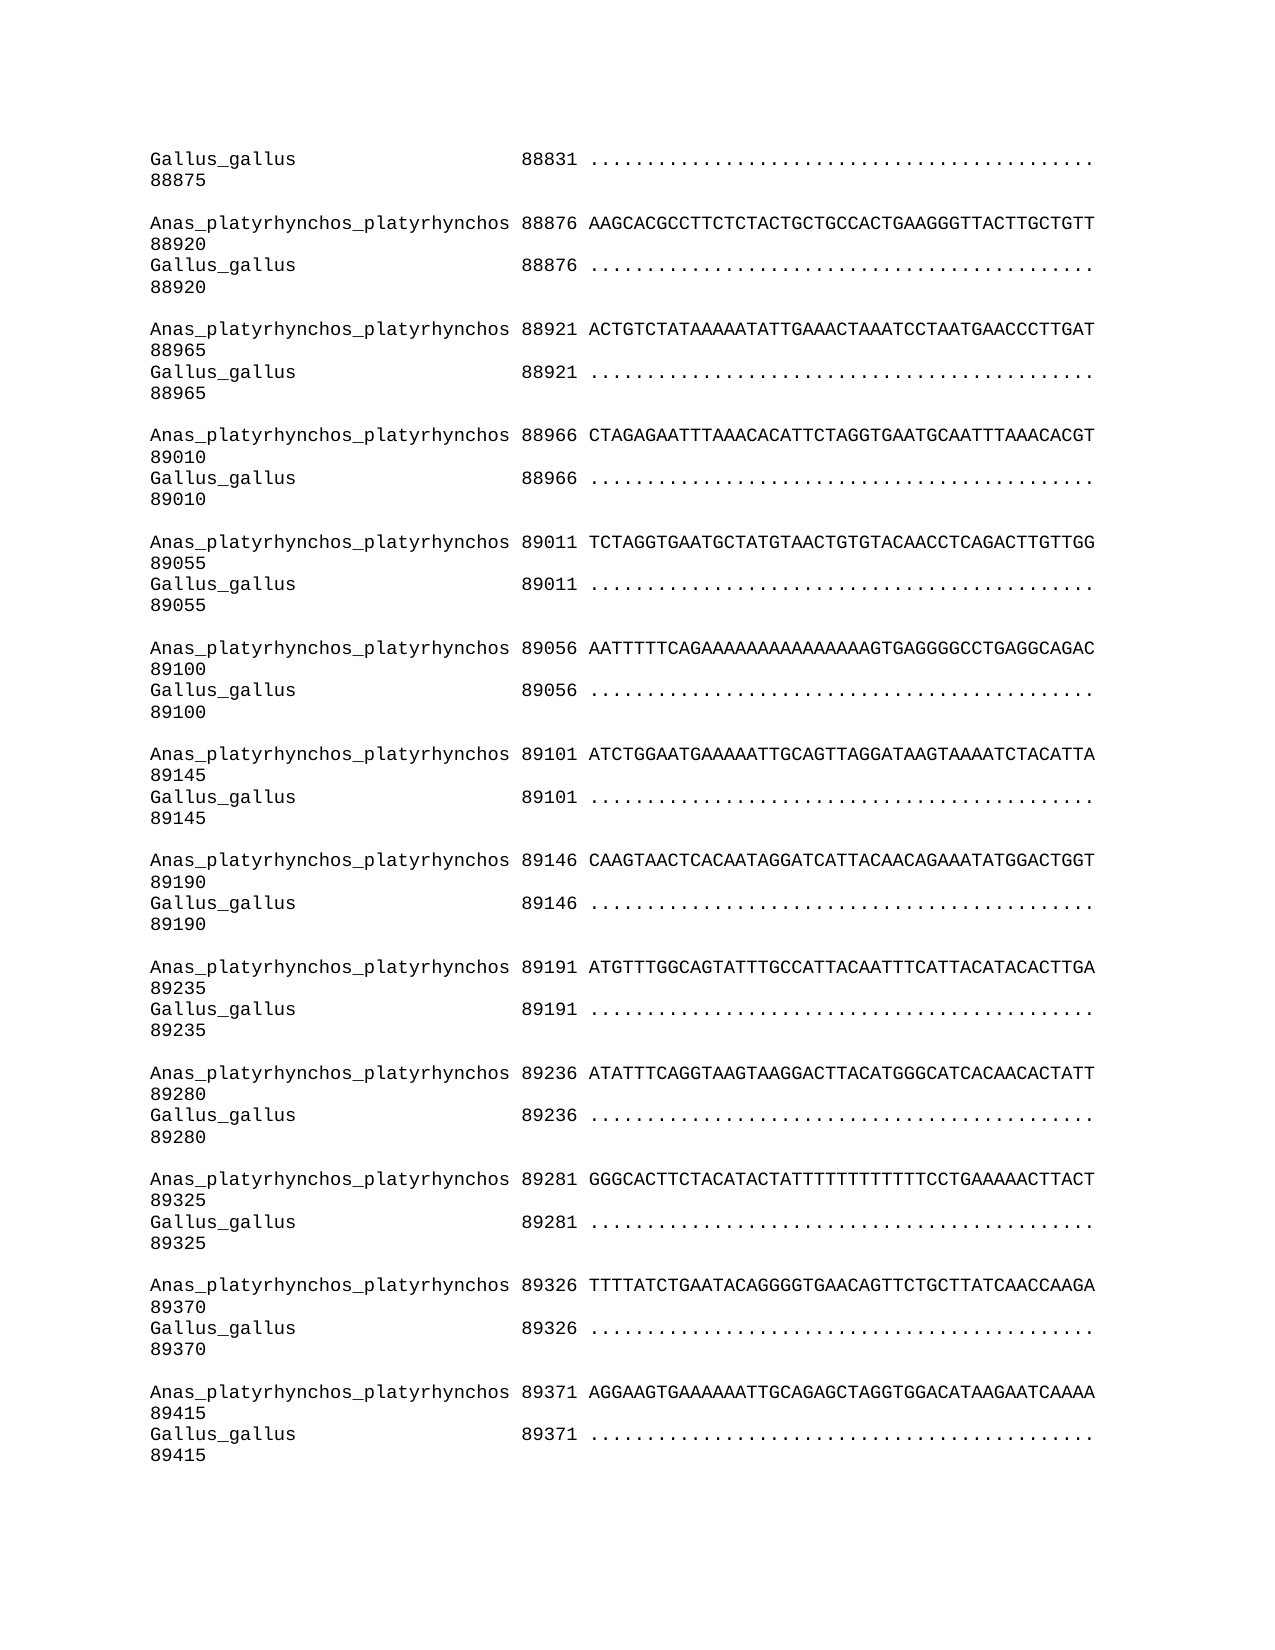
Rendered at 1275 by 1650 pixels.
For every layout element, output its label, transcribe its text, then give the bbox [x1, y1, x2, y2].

text Anas_platyrhynchos_platyrhynchos 89146 CAAGTAACTCACAATAGGATCATTACAACAGAAATATGGACTGGT 89190 [150, 851, 1125, 894]
text Gallus_gallus 88876 ............................................. 88920 [150, 256, 1125, 299]
text Gallus_gallus 89191 ............................................. 89235 [150, 1000, 1125, 1042]
text Anas_platyrhynchos_platyrhynchos 88876 AAGCACGCCTTCTCTACTGCTGCCACTGAAGGGTTACTTGCTGTT 88920 [150, 214, 1125, 256]
text Anas_platyrhynchos_platyrhynchos 89191 ATGTTTGGCAGTATTTGCCATTACAATTTCATTACATACACTTGA 89235 [150, 957, 1125, 1000]
text Gallus_gallus 89281 ............................................. 89325 [150, 1212, 1125, 1255]
text Anas_platyrhynchos_platyrhynchos 89011 TCTAGGTGAATGCTATGTAACTGTGTACAACCTCAGACTTGTTGG 89055 [150, 532, 1125, 575]
text Anas_platyrhynchos_platyrhynchos 89326 TTTTATCTGAATACAGGGGTGAACAGTTCTGCTTATCAACCAAGA 89370 [150, 1276, 1125, 1319]
text Gallus_gallus 89101 ............................................. 89145 [150, 787, 1125, 830]
text Gallus_gallus 89056 ............................................. 89100 [150, 681, 1125, 724]
text Gallus_gallus 88921 ............................................. 88965 [150, 362, 1125, 405]
text Anas_platyrhynchos_platyrhynchos 89056 AATTTTTCAGAAAAAAAAAAAAAAAGTGAGGGGCCTGAGGCAGAC 89100 [150, 639, 1125, 681]
text Anas_platyrhynchos_platyrhynchos 89371 AGGAAGTGAAAAAATTGCAGAGCTAGGTGGACATAAGAATCAAAA 89415 [150, 1382, 1125, 1425]
text Anas_platyrhynchos_platyrhynchos 88921 ACTGTCTATAAAAATATTGAAACTAAATCCTAATGAACCCTTGAT 88965 [150, 320, 1125, 362]
text Gallus_gallus 89146 ............................................. 89190 [150, 894, 1125, 936]
text Gallus_gallus 89236 ............................................. 89280 [150, 1106, 1125, 1149]
text Anas_platyrhynchos_platyrhynchos 88966 CTAGAGAATTTAAACACATTCTAGGTGAATGCAATTTAAACACGT 89010 [150, 426, 1125, 469]
text Gallus_gallus 88966 ............................................. 89010 [150, 469, 1125, 511]
text Gallus_gallus 89326 ............................................. 89370 [150, 1319, 1125, 1361]
text Anas_platyrhynchos_platyrhynchos 89281 GGGCACTTCTACATACTATTTTTTTTTTTTCCTGAAAAACTTACT 89325 [150, 1170, 1125, 1212]
text Gallus_gallus 89011 ............................................. 89055 [150, 575, 1125, 617]
text Gallus_gallus 88831 ............................................. 88875 [150, 150, 1125, 192]
text Anas_platyrhynchos_platyrhynchos 89236 ATATTTCAGGTAAGTAAGGACTTACATGGGCATCACAACACTATT 89280 [150, 1064, 1125, 1106]
text Gallus_gallus 89371 ............................................. 89415 [150, 1425, 1125, 1467]
text Anas_platyrhynchos_platyrhynchos 89101 ATCTGGAATGAAAAATTGCAGTTAGGATAAGTAAAATCTACATTA 89145 [150, 745, 1125, 787]
